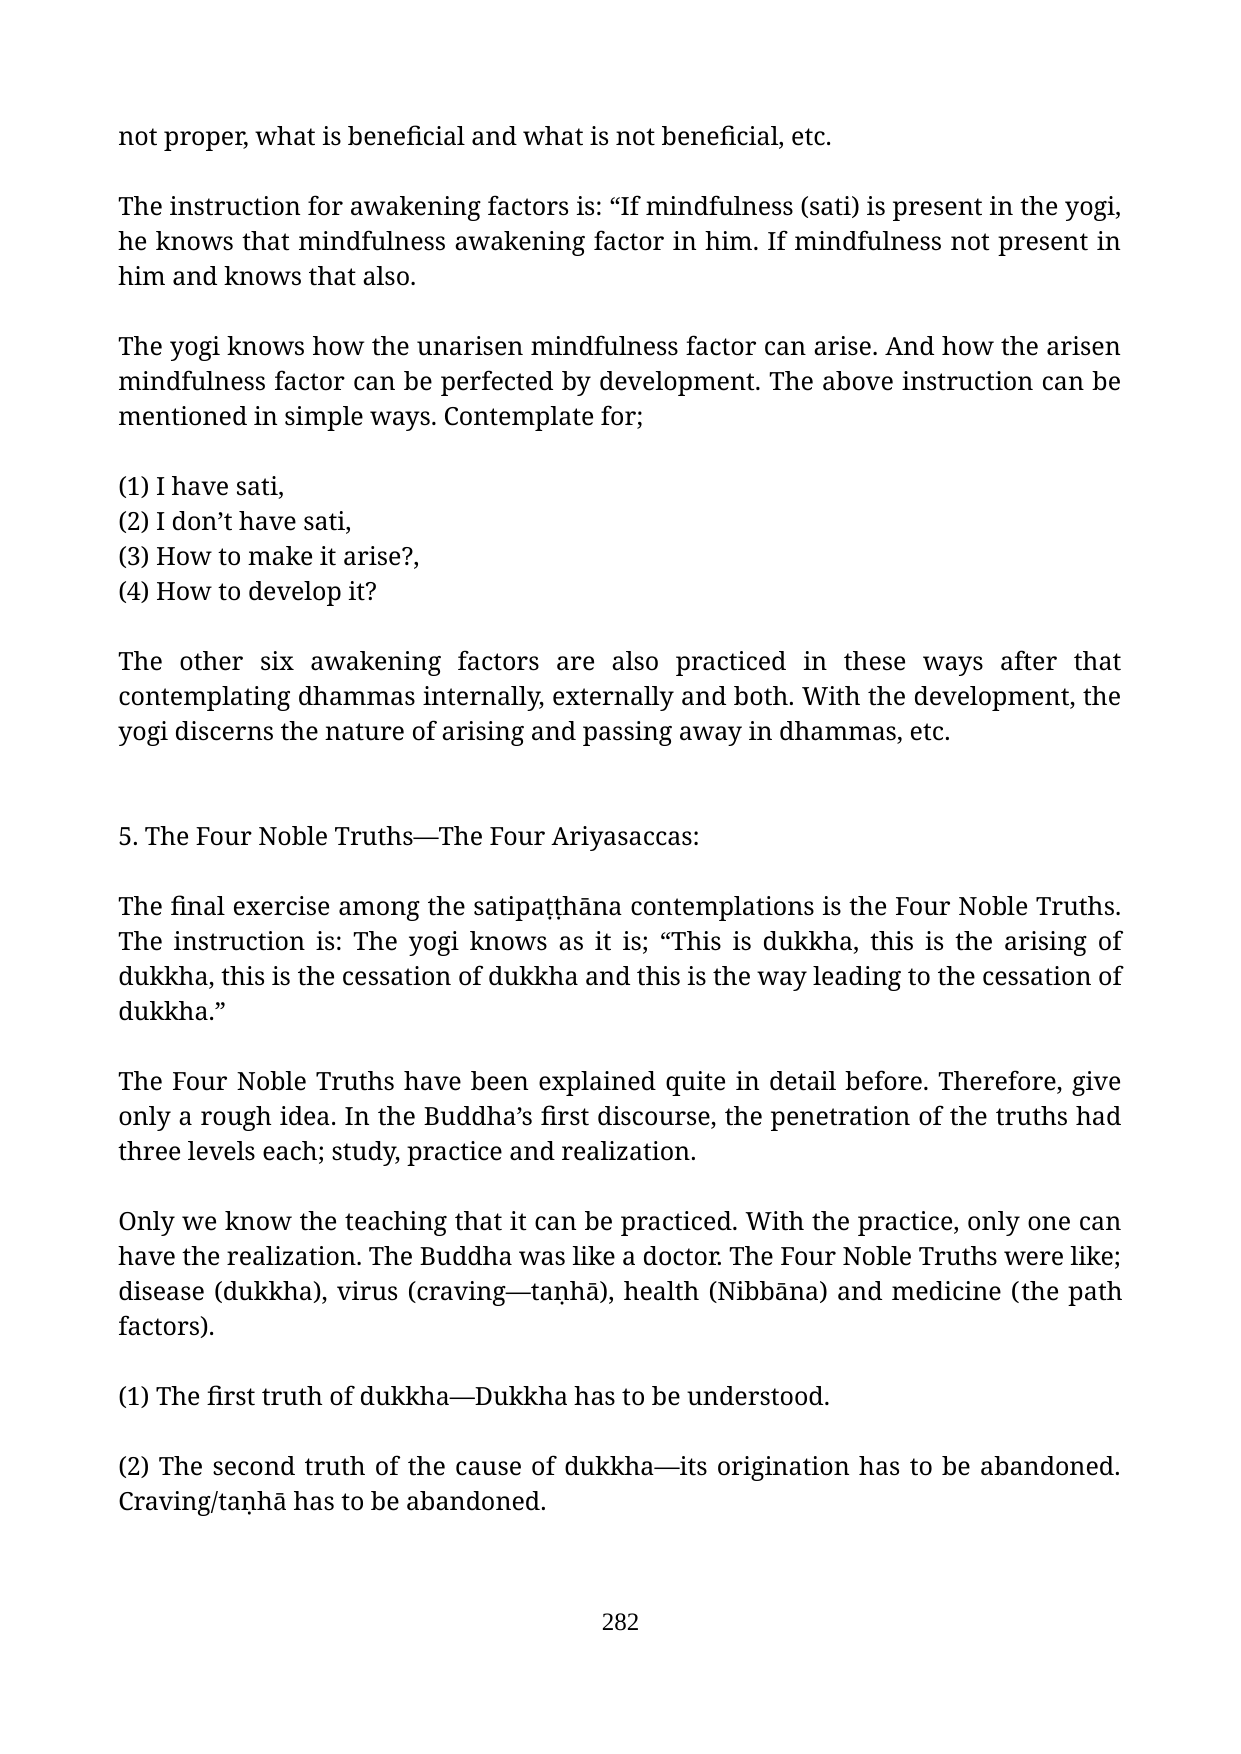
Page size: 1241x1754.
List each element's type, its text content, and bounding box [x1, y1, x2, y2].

text not proper, what is beneficial and what is not beneficial, etc. The instruction for awakening factors is: “If mindfulness (sati) is present in the yogi, he knows that mindfulness awakening factor in him. If mindfulness not present in him and knows that also. The yogi knows how the unarisen mindfulness factor can arise. And how the arisen mindfulness factor can be perfected by development. The above instruction can be mentioned in simple ways. Contemplate for; (1) I have sati, (2) I don’t have sati, (3) How to make it arise?, (4) How to develop it? The other six awakening factors are also practiced in these ways after that contemplating dhammas internally, externally and both. With the development, the yogi discerns the nature of arising and passing away in dhammas, etc. 5. The Four Noble Truths—The Four Ariyasaccas: The final exercise among the satipaṭṭhāna contemplations is the Four Noble Truths. The instruction is: The yogi knows as it is; “This is dukkha, this is the arising of dukkha, this is the cessation of dukkha and this is the way leading to the cessation of dukkha.” The Four Noble Truths have been explained quite in detail before. Therefore, give only a rough idea. In the Buddha’s first discourse, the penetration of the truths had three levels each; study, practice and realization. Only we know the teaching that it can be practiced. With the practice, only one can have the realization. The Buddha was like a doctor. The Four Noble Truths were like; disease (dukkha), virus (craving—taṇhā), health (Nibbāna) and medicine (the path factors). (1) The first truth of dukkha—Dukkha has to be understood. (2) The second truth of the cause of dukkha—its origination has to be abandoned. Craving/taṇhā has to be abandoned. [118, 118, 1122, 1553]
